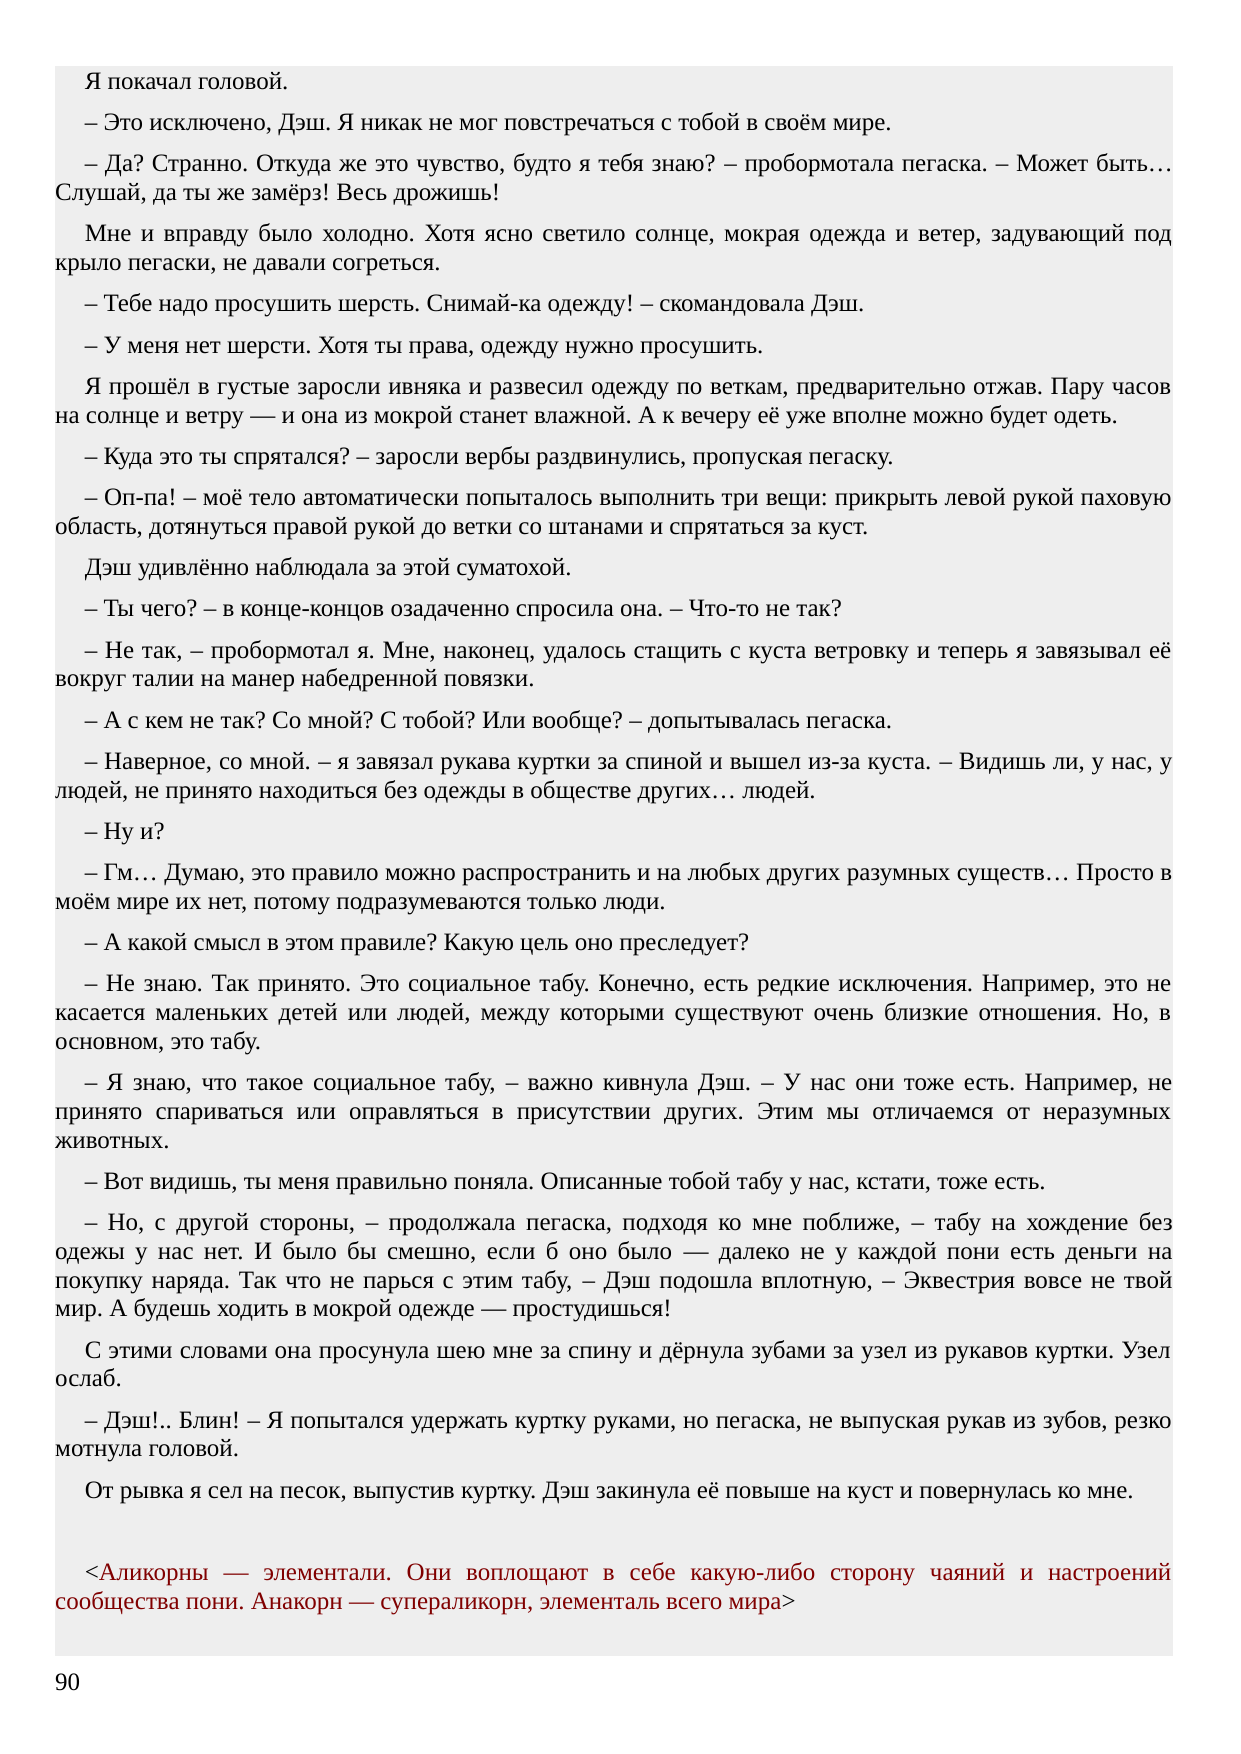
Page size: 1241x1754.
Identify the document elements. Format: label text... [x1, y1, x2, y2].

text – Не знаю. Так принято. Это социальное табу. Конечно, есть редкие исключения. Например, это не касается маленьких детей или людей, между которыми существуют очень близкие отношения. Но, в основном, это табу. [55, 968, 1173, 1055]
text Я покачал головой. [55, 66, 1173, 95]
text – Вот видишь, ты меня правильно поняла. Описанные тобой табу у нас, кстати, тоже есть. [55, 1166, 1173, 1195]
text Мне и вправду было холодно. Хотя ясно светило солнце, мокрая одежда и ветер, задувающий под крыло пегаски, не давали согреться. [55, 218, 1173, 276]
text – Это исключено, Дэш. Я никак не мог повстречаться с тобой в своём мире. [55, 107, 1173, 136]
text – Куда это ты спрятался? – заросли вербы раздвинулись, пропуская пегаску. [55, 441, 1173, 470]
text – Ну и? [55, 816, 1173, 845]
text – А какой смысл в этом правиле? Какую цель оно преследует? [55, 927, 1173, 956]
text Я прошёл в густые заросли ивняка и развесил одежду по веткам, предварительно отжав. Пару часов на солнце и ветру — и она из мокрой станет влажной. А к вечеру её уже вполне можно будет одеть. [55, 371, 1173, 428]
text – Не так, – пробормотал я. Мне, наконец, удалось стащить с куста ветровку и теперь я завязывал её вокруг талии на манер набедренной повязки. [55, 635, 1173, 692]
text – Наверное, со мной. – я завязал рукава куртки за спиной и вышел из-за куста. – Видишь ли, у нас, у людей, не принято находиться без одежды в обществе других… людей. [55, 746, 1173, 803]
text – А с кем не так? Со мной? С тобой? Или вообще? – допытывалась пегаска. [55, 705, 1173, 733]
text – Дэш!.. Блин! – Я попытался удержать куртку руками, но пегаска, не выпуская рукав из зубов, резко мотнула головой. [55, 1405, 1173, 1462]
text Дэш удивлённо наблюдала за этой суматохой. [55, 552, 1173, 581]
text <Аликорны — элементали. Они воплощают в себе какую-либо сторону чаяний и настроений сообщества пони. Анакорн — супераликорн, элементаль всего мира> [55, 1557, 1173, 1615]
text – Ты чего? – в конце-концов озадаченно спросила она. – Что-то не так? [55, 593, 1173, 622]
text – Да? Странно. Откуда же это чувство, будто я тебя знаю? – пробормотала пегаска. – Может быть… Слушай, да ты же замёрз! Весь дрожишь! [55, 148, 1173, 206]
text – У меня нет шерсти. Хотя ты права, одежду нужно просушить. [55, 330, 1173, 358]
text От рывка я сел на песок, выпустив куртку. Дэш закинула её повыше на куст и повернулась ко мне. [55, 1475, 1173, 1503]
text – Гм… Думаю, это правило можно распространить и на любых других разумных существ… Просто в моём мире их нет, потому подразумеваются только люди. [55, 857, 1173, 915]
text – Но, с другой стороны, – продолжала пегаска, подходя ко мне поближе, – табу на хождение без одежы у нас нет. И было бы смешно, если б оно было — далеко не у каждой пони есть деньги на покупку наряда. Так что не парься с этим табу, – Дэш подошла вплотную, – Эквестрия вовсе не твой мир. А будешь ходить в мокрой одежде — простудишься! [55, 1207, 1173, 1322]
text – Оп-па! – моё тело автоматически попыталось выполнить три вещи: прикрыть левой рукой паховую область, дотянуться правой рукой до ветки со штанами и спрятаться за куст. [55, 482, 1173, 540]
text – Я знаю, что такое социальное табу, – важно кивнула Дэш. – У нас они тоже есть. Например, не принято спариваться или оправляться в присутствии других. Этим мы отличаемся от неразумных животных. [55, 1067, 1173, 1153]
text С этими словами она просунула шею мне за спину и дёрнула зубами за узел из рукавов куртки. Узел ослаб. [55, 1335, 1173, 1392]
text – Тебе надо просушить шерсть. Снимай-ка одежду! – скомандовала Дэш. [55, 288, 1173, 317]
